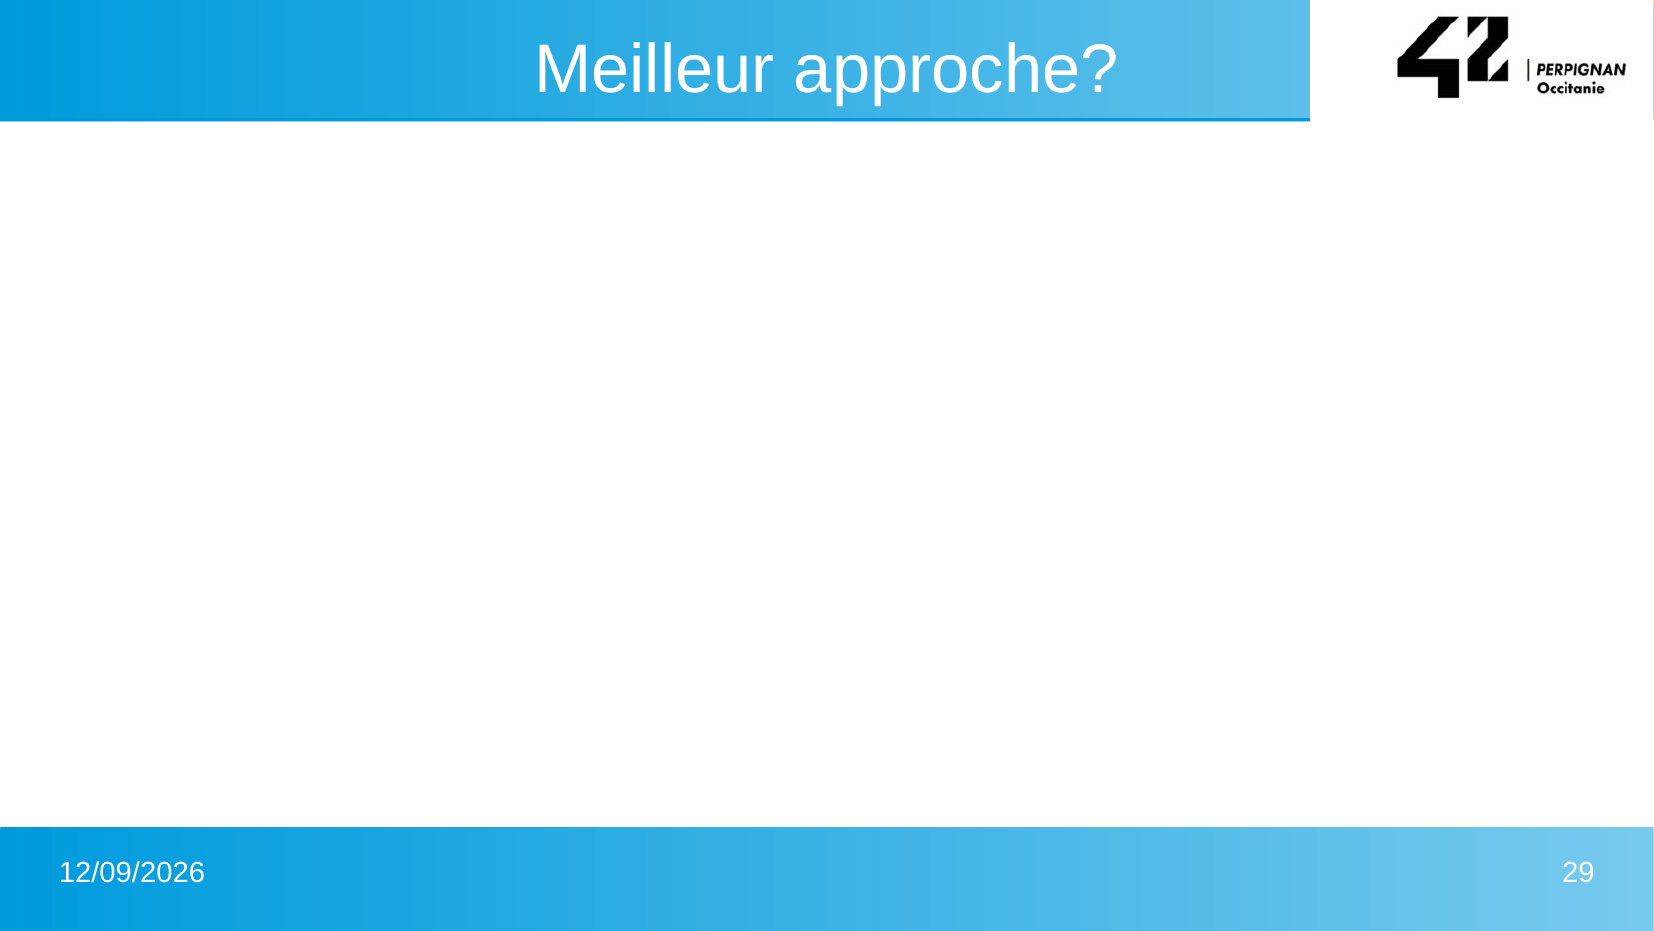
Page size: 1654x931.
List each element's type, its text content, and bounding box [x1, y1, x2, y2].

picture [1310, 0, 1654, 125]
title Meilleur approche? [59, 29, 1310, 108]
